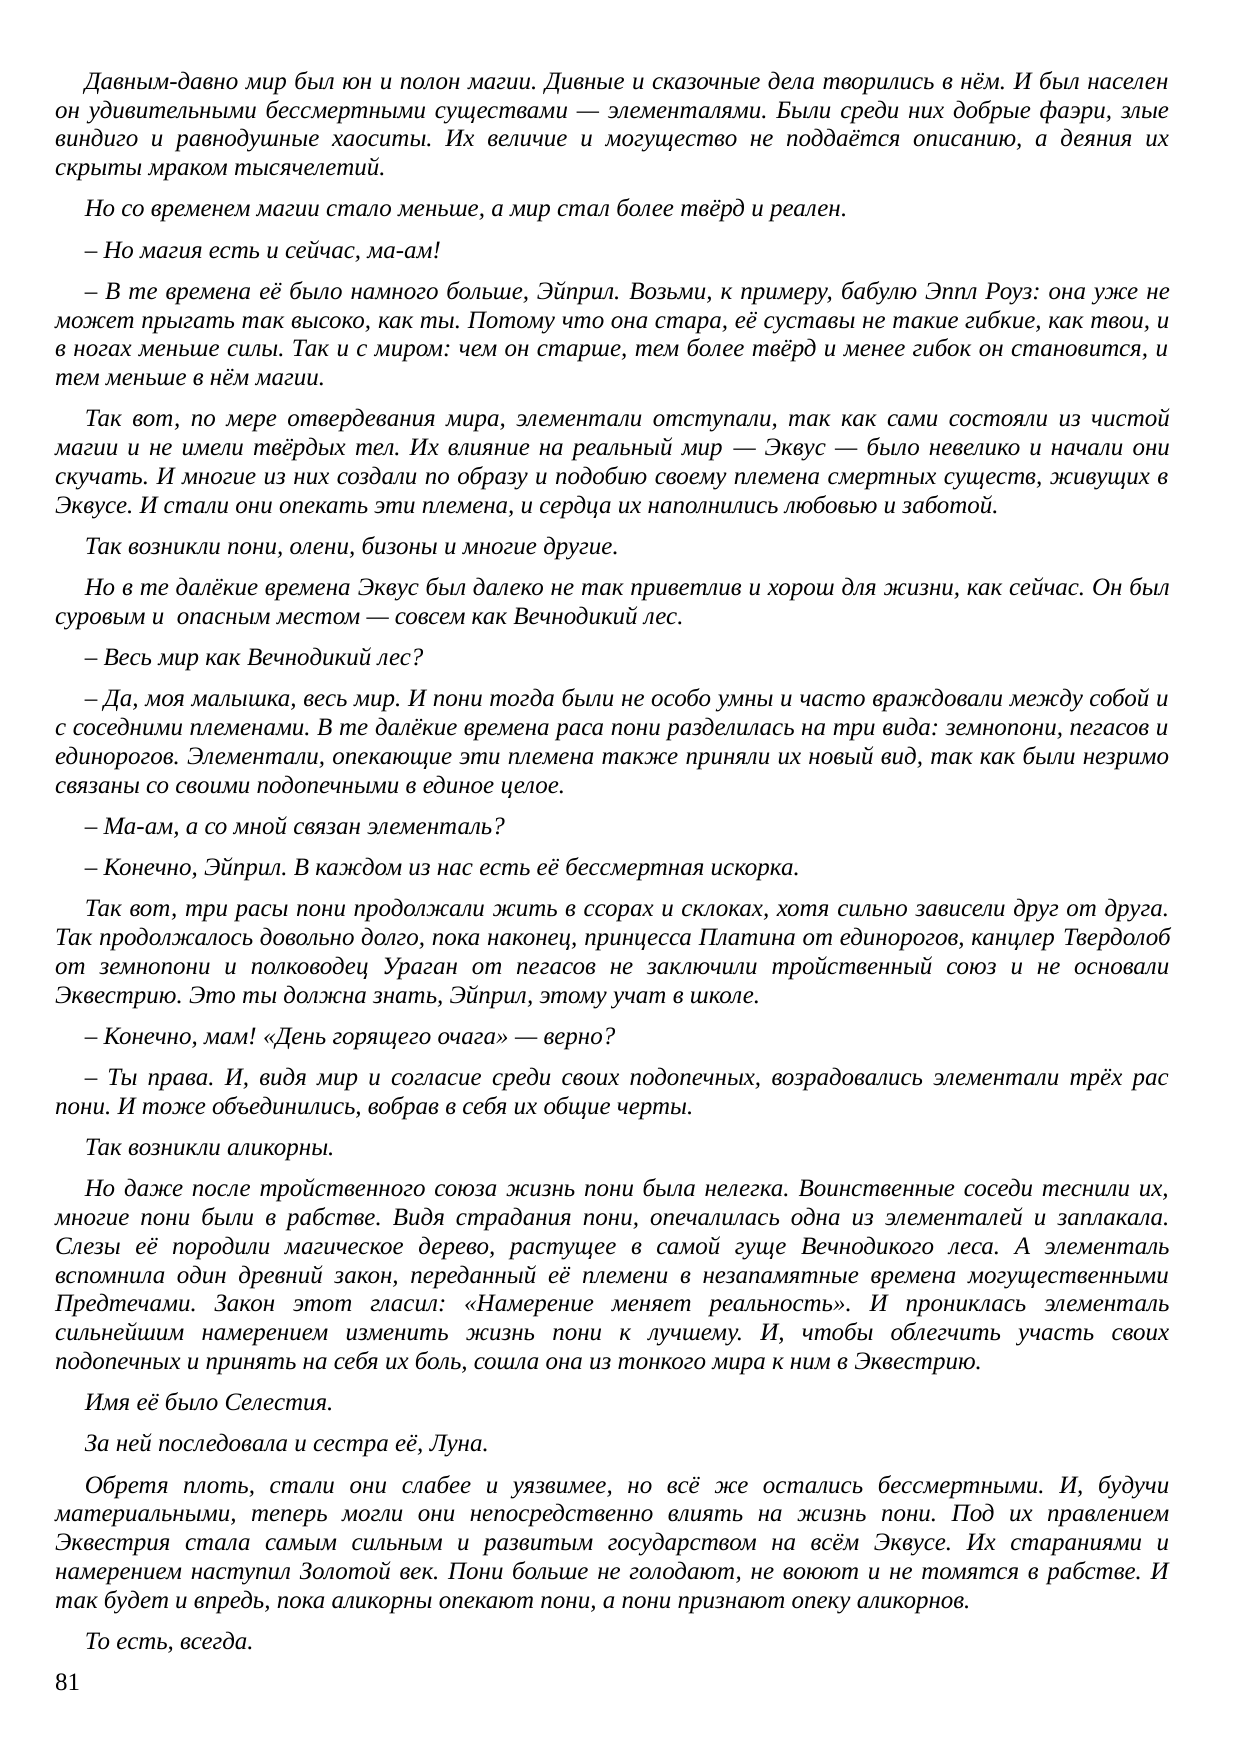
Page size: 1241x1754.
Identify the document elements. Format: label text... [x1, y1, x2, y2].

text Обретя плоть, стали они слабее и уязвимее, но всё же остались бессмертными. И, будучи материальными, теперь могли они непосредственно влиять на жизнь пони. Под их правлением Эквестрия стала самым сильным и развитым государством на всём Эквусе. Их стараниями и намерением наступил Золотой век. Пони больше не голодают, не воюют и не томятся в рабстве. И так будет и впредь, пока аликорны опекают пони, а пони признают опеку аликорнов. [55, 1470, 1173, 1613]
text – В те времена её было намного больше, Эйприл. Возьми, к примеру, бабулю Эппл Роуз: она уже не может прыгать так высоко, как ты. Потому что она стара, её суставы не такие гибкие, как твои, и в ногах меньше силы. Так и с миром: чем он старше, тем более твёрд и менее гибок он становится, и тем меньше в нём магии. [55, 276, 1173, 391]
text Но со временем магии стало меньше, а мир стал более твёрд и реален. [55, 193, 1173, 222]
text – Ты права. И, видя мир и согласие среди своих подопечных, возрадовались элементали трёх рас пони. И тоже объединились, вобрав в себя их общие черты. [55, 1062, 1173, 1120]
text За ней последовала и сестра её, Луна. [55, 1428, 1173, 1457]
text То есть, всегда. [55, 1626, 1173, 1655]
text – Да, моя малышка, весь мир. И пони тогда были не особо умны и часто враждовали между собой и с соседними племенами. В те далёкие времена раса пони разделилась на три вида: земнопони, пегасов и единорогов. Элементали, опекающие эти племена также приняли их новый вид, так как были незримо связаны со своими подопечными в единое целое. [55, 683, 1173, 798]
text – Конечно, Эйприл. В каждом из нас есть её бессмертная искорка. [55, 852, 1173, 881]
text Имя её было Селестия. [55, 1387, 1173, 1416]
text Так возникли пони, олени, бизоны и многие другие. [55, 531, 1173, 560]
text Так возникли аликорны. [55, 1132, 1173, 1161]
text – Но магия есть и сейчас, ма-ам! [55, 235, 1173, 263]
text – Конечно, мам! «День горящего очага» — верно? [55, 1021, 1173, 1050]
text Так вот, по мере отвердевания мира, элементали отступали, так как сами состояли из чистой магии и не имели твёрдых тел. Их влияние на реальный мир — Эквус — было невелико и начали они скучать. И многие из них создали по образу и подобию своему племена смертных существ, живущих в Эквусе. И стали они опекать эти племена, и сердца их наполнились любовью и заботой. [55, 403, 1173, 518]
text Но даже после тройственного союза жизнь пони была нелегка. Воинственные соседи теснили их, многие пони были в рабстве. Видя страдания пони, опечалилась одна из элементалей и заплакала. Слезы её породили магическое дерево, растущее в самой гуще Вечнодикого леса. А элементаль вспомнила один древний закон, переданный её племени в незапамятные времена могущественными Предтечами. Закон этот гласил: «Намерение меняет реальность». И прониклась элементаль сильнейшим намерением изменить жизнь пони к лучшему. И, чтобы облегчить участь своих подопечных и принять на себя их боль, сошла она из тонкого мира к ним в Эквестрию. [55, 1173, 1173, 1375]
text Так вот, три расы пони продолжали жить в ссорах и склоках, хотя сильно зависели друг от друга. Так продолжалось довольно долго, пока наконец, принцесса Платина от единорогов, канцлер Твердолоб от земнопони и полководец Ураган от пегасов не заключили тройственный союз и не основали Эквестрию. Это ты должна знать, Эйприл, этому учат в школе. [55, 893, 1173, 1008]
text – Весь мир как Вечнодикий лес? [55, 642, 1173, 671]
text Давным-давно мир был юн и полон магии. Дивные и сказочные дела творились в нём. И был населен он удивительными бессмертными существами — элементалями. Были среди них добрые фаэри, злые виндиго и равнодушные хаоситы. Их величие и могущество не поддаётся описанию, а деяния их скрыты мраком тысячелетий. [55, 66, 1173, 181]
text – Ма-ам, а со мной связан элементаль? [55, 811, 1173, 840]
text Но в те далёкие времена Эквус был далеко не так приветлив и хорош для жизни, как сейчас. Он был суровым и опасным местом — совсем как Вечнодикий лес. [55, 572, 1173, 630]
